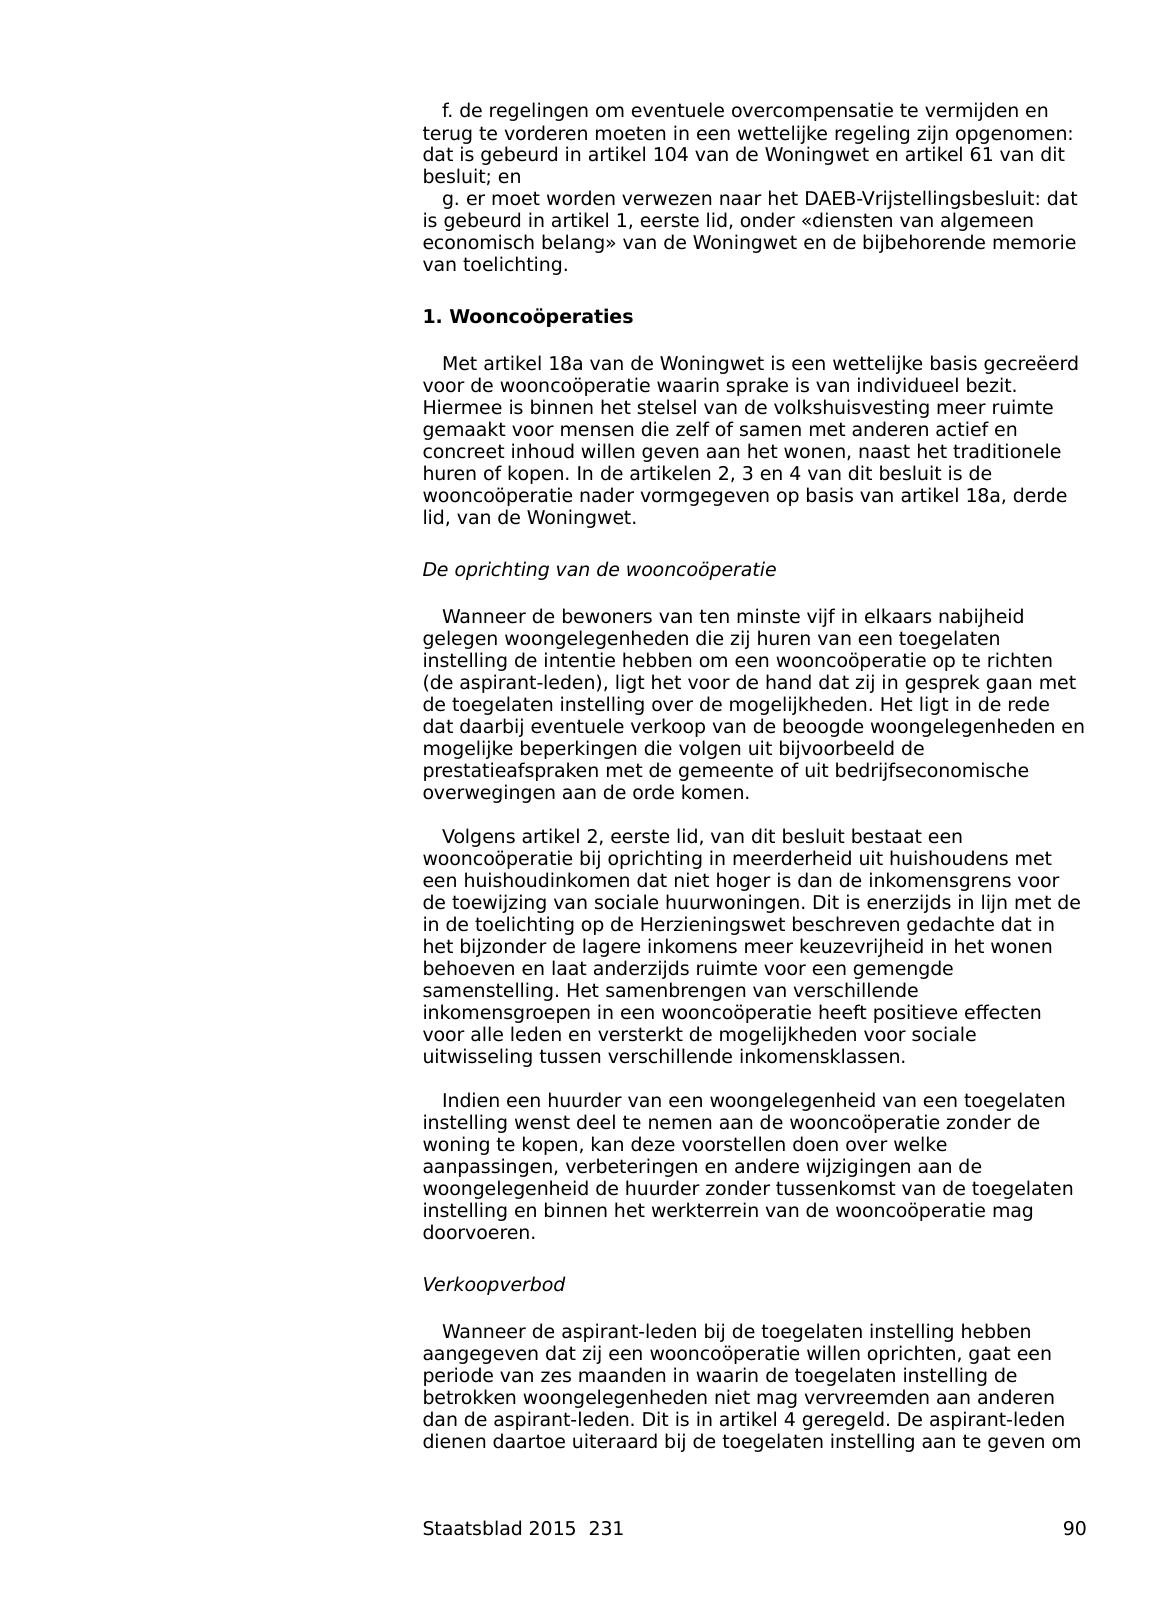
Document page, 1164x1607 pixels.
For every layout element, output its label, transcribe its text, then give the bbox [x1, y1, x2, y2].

text Wanneer de bewoners van ten minste vijf in elkaars nabijheid gelegen woongelegenheden die zij huren van een toegelaten instelling de intentie hebben om een wooncoöperatie op te richten (de aspirant-leden), ligt het voor de hand dat zij in gesprek gaan met de toegelaten instelling over de mogelijkheden. Het ligt in de rede dat daarbij eventuele verkoop van de beoogde woongelegenheden en mogelijke beperkingen die volgen uit bijvoorbeeld de prestatieafspraken met de gemeente of uit bedrijfseconomische overwegingen aan de orde komen. [422, 606, 1087, 804]
subtitle De oprichting van de wooncoöperatie [422, 559, 1087, 581]
text Volgens artikel 2, eerste lid, van dit besluit bestaat een wooncoöperatie bij oprichting in meerderheid uit huishoudens met een huishoudinkomen dat niet hoger is dan de inkomensgrens voor de toewijzing van sociale huurwoningen. Dit is enerzijds in lijn met de in de toelichting op de Herzieningswet beschreven gedachte dat in het bijzonder de lagere inkomens meer keuzevrijheid in het wonen behoeven en laat anderzijds ruimte voor een gemengde samenstelling. Het samenbrengen van verschillende inkomensgroepen in een wooncoöperatie heeft positieve effecten voor alle leden en versterkt de mogelijkheden voor sociale uitwisseling tussen verschillende inkomensklassen. [422, 826, 1087, 1068]
subtitle 1. Wooncoöperaties [422, 306, 1087, 328]
text Met artikel 18a van de Woningwet is een wettelijke basis gecreëerd voor de wooncoöperatie waarin sprake is van individueel bezit. Hiermee is binnen het stelsel van de volkshuisvesting meer ruimte gemaakt voor mensen die zelf of samen met anderen actief en concreet inhoud willen geven aan het wonen, naast het traditionele huren of kopen. In de artikelen 2, 3 en 4 van dit besluit is de wooncoöperatie nader vormgegeven op basis van artikel 18a, derde lid, van de Woningwet. [422, 353, 1087, 529]
text f. de regelingen om eventuele overcompensatie te vermijden en terug te vorderen moeten in een wettelijke regeling zijn opgenomen: dat is gebeurd in artikel 104 van de Woningwet en artikel 61 van dit besluit; en [422, 100, 1087, 188]
subtitle Verkoopverbod [422, 1274, 1087, 1296]
text Indien een huurder van een woongelegenheid van een toegelaten instelling wenst deel te nemen aan de wooncoöperatie zonder de woning te kopen, kan deze voorstellen doen over welke aanpassingen, verbeteringen en andere wijzigingen aan de woongelegenheid de huurder zonder tussenkomst van de toegelaten instelling en binnen het werkterrein van de wooncoöperatie mag doorvoeren. [422, 1090, 1087, 1244]
text g. er moet worden verwezen naar het DAEB-Vrijstellingsbesluit: dat is gebeurd in artikel 1, eerste lid, onder «diensten van algemeen economisch belang» van de Woningwet en de bijbehorende memorie van toelichting. [422, 188, 1087, 276]
text Wanneer de aspirant-leden bij de toegelaten instelling hebben aangegeven dat zij een wooncoöperatie willen oprichten, gaat een periode van zes maanden in waarin de toegelaten instelling de betrokken woongelegenheden niet mag vervreemden aan anderen dan de aspirant-leden. Dit is in artikel 4 geregeld. De aspirant-leden dienen daartoe uiteraard bij de toegelaten instelling aan te geven om [422, 1321, 1087, 1453]
